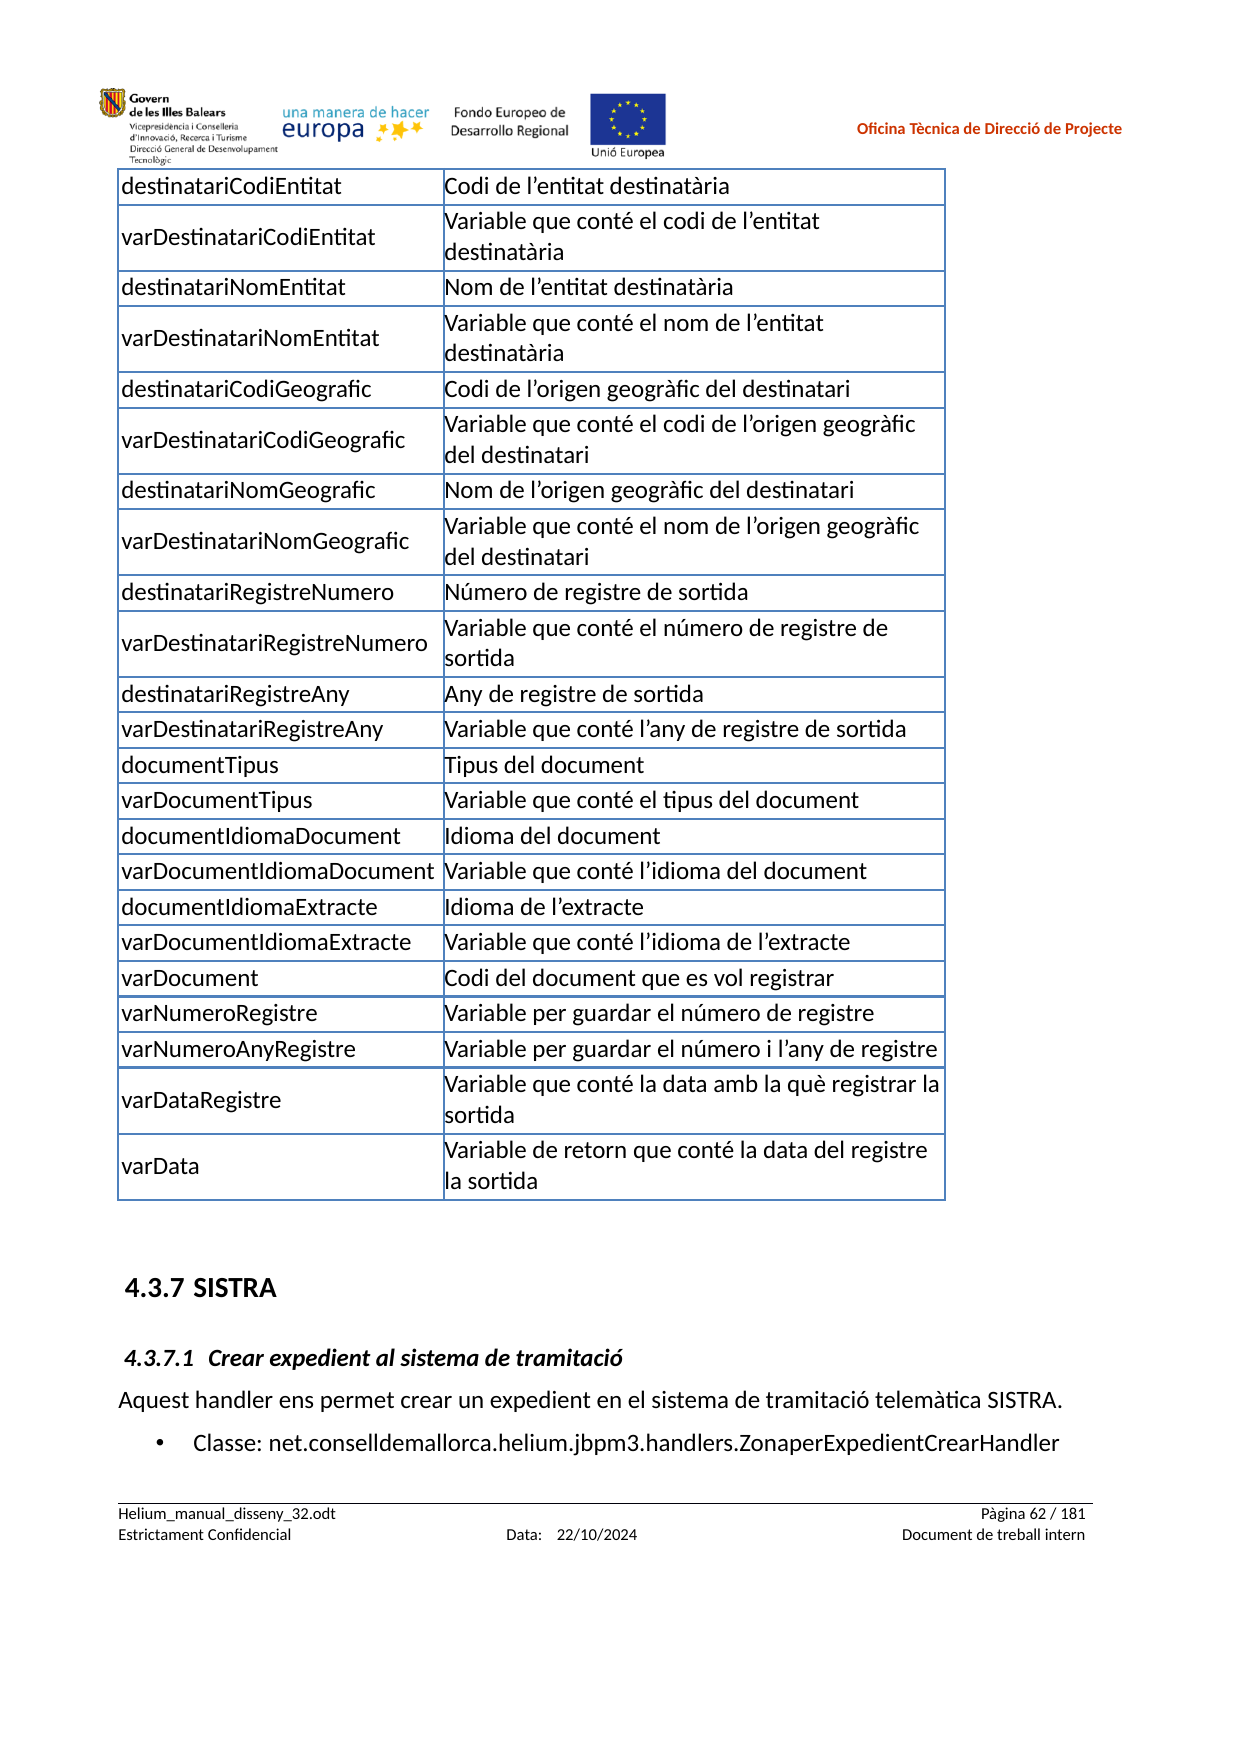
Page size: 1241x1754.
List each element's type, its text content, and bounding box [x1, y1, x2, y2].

table_cell destinatariRegistreAny [119, 678, 443, 711]
table_cell Variable per guardar el número de registre [445, 998, 944, 1031]
table_cell Variable que conté la data amb la què registrar la sortida [445, 1069, 944, 1132]
table_cell varDocument [119, 962, 443, 995]
table_cell Variable que conté el nom de l’origen geogràfic del destinatari [445, 510, 944, 574]
table_cell Codi de l’entitat destinatària [445, 170, 944, 203]
list Classe: net.conselldemallorca.helium.jbpm3.handlers.ZonaperExpedientCrearHandler [156, 1428, 1122, 1458]
table_cell varDestinatariCodiEntitat [119, 206, 443, 269]
table_cell Nom de l’origen geogràfic del destinatari [445, 475, 944, 508]
table_cell varDocumentTipus [119, 784, 443, 818]
table_cell Variable per guardar el número i l’any de registre [445, 1033, 944, 1066]
table_cell varNumeroAnyRegistre [119, 1033, 443, 1066]
table_cell documentIdiomaDocument [119, 820, 443, 853]
table_cell varDestinatariRegistreNumero [119, 612, 443, 676]
table_cell Any de registre de sortida [445, 678, 944, 711]
table_cell Variable de retorn que conté la data del registre la sortida [445, 1135, 944, 1198]
text Aquest handler ens permet crear un expedient en el sistema de tramitació telemàtica SISTRA. [118, 1384, 1122, 1415]
table_cell Número de registre de sortida [445, 576, 944, 610]
table_cell destinatariCodiEntitat [119, 170, 443, 203]
table_cell Variable que conté el codi de l’entitat destinatària [445, 206, 944, 269]
table_cell destinatariRegistreNumero [119, 576, 443, 610]
table_cell Variable que conté l’idioma de l’extracte [445, 926, 944, 960]
table_cell Codi del document que es vol registrar [445, 962, 944, 995]
table_cell Variable que conté l’any de registre de sortida [445, 713, 944, 747]
table_cell destinatariCodiGeografic [119, 373, 443, 407]
table_cell Variable que conté el codi de l’origen geogràfic del destinatari [445, 409, 944, 473]
table_cell Tipus del document [445, 749, 944, 782]
table_cell Variable que conté el nom de l’entitat destinatària [445, 307, 944, 371]
table_cell Variable que conté l’idioma del document [445, 855, 944, 889]
table_cell varData [119, 1135, 443, 1198]
table_cell varDocumentIdiomaExtracte [119, 926, 443, 960]
table_cell documentTipus [119, 749, 443, 782]
table_cell Nom de l’entitat destinatària [445, 272, 944, 305]
table_cell varDataRegistre [119, 1069, 443, 1132]
table_cell Idioma de l’extracte [445, 891, 944, 924]
table_cell Idioma del document [445, 820, 944, 853]
picture [99, 87, 668, 166]
table_cell varDestinatariNomEntitat [119, 307, 443, 371]
table_cell Variable que conté el número de registre de sortida [445, 612, 944, 676]
table_cell varNumeroRegistre [119, 998, 443, 1031]
table_cell Variable que conté el tipus del document [445, 784, 944, 818]
table_cell varDestinatariNomGeografic [119, 510, 443, 574]
table_cell varDestinatariRegistreAny [119, 713, 443, 747]
subtitle SISTRA [118, 1269, 1122, 1304]
table_cell varDocumentIdiomaDocument [119, 855, 443, 889]
table_cell destinatariNomGeografic [119, 475, 443, 508]
table_cell documentIdiomaExtracte [119, 891, 443, 924]
table_cell destinatariNomEntitat [119, 272, 443, 305]
table_cell varDestinatariCodiGeografic [119, 409, 443, 473]
subtitle Crear expedient al sistema de tramitació [118, 1342, 1122, 1372]
table_cell Codi de l’origen geogràfic del destinatari [445, 373, 944, 407]
